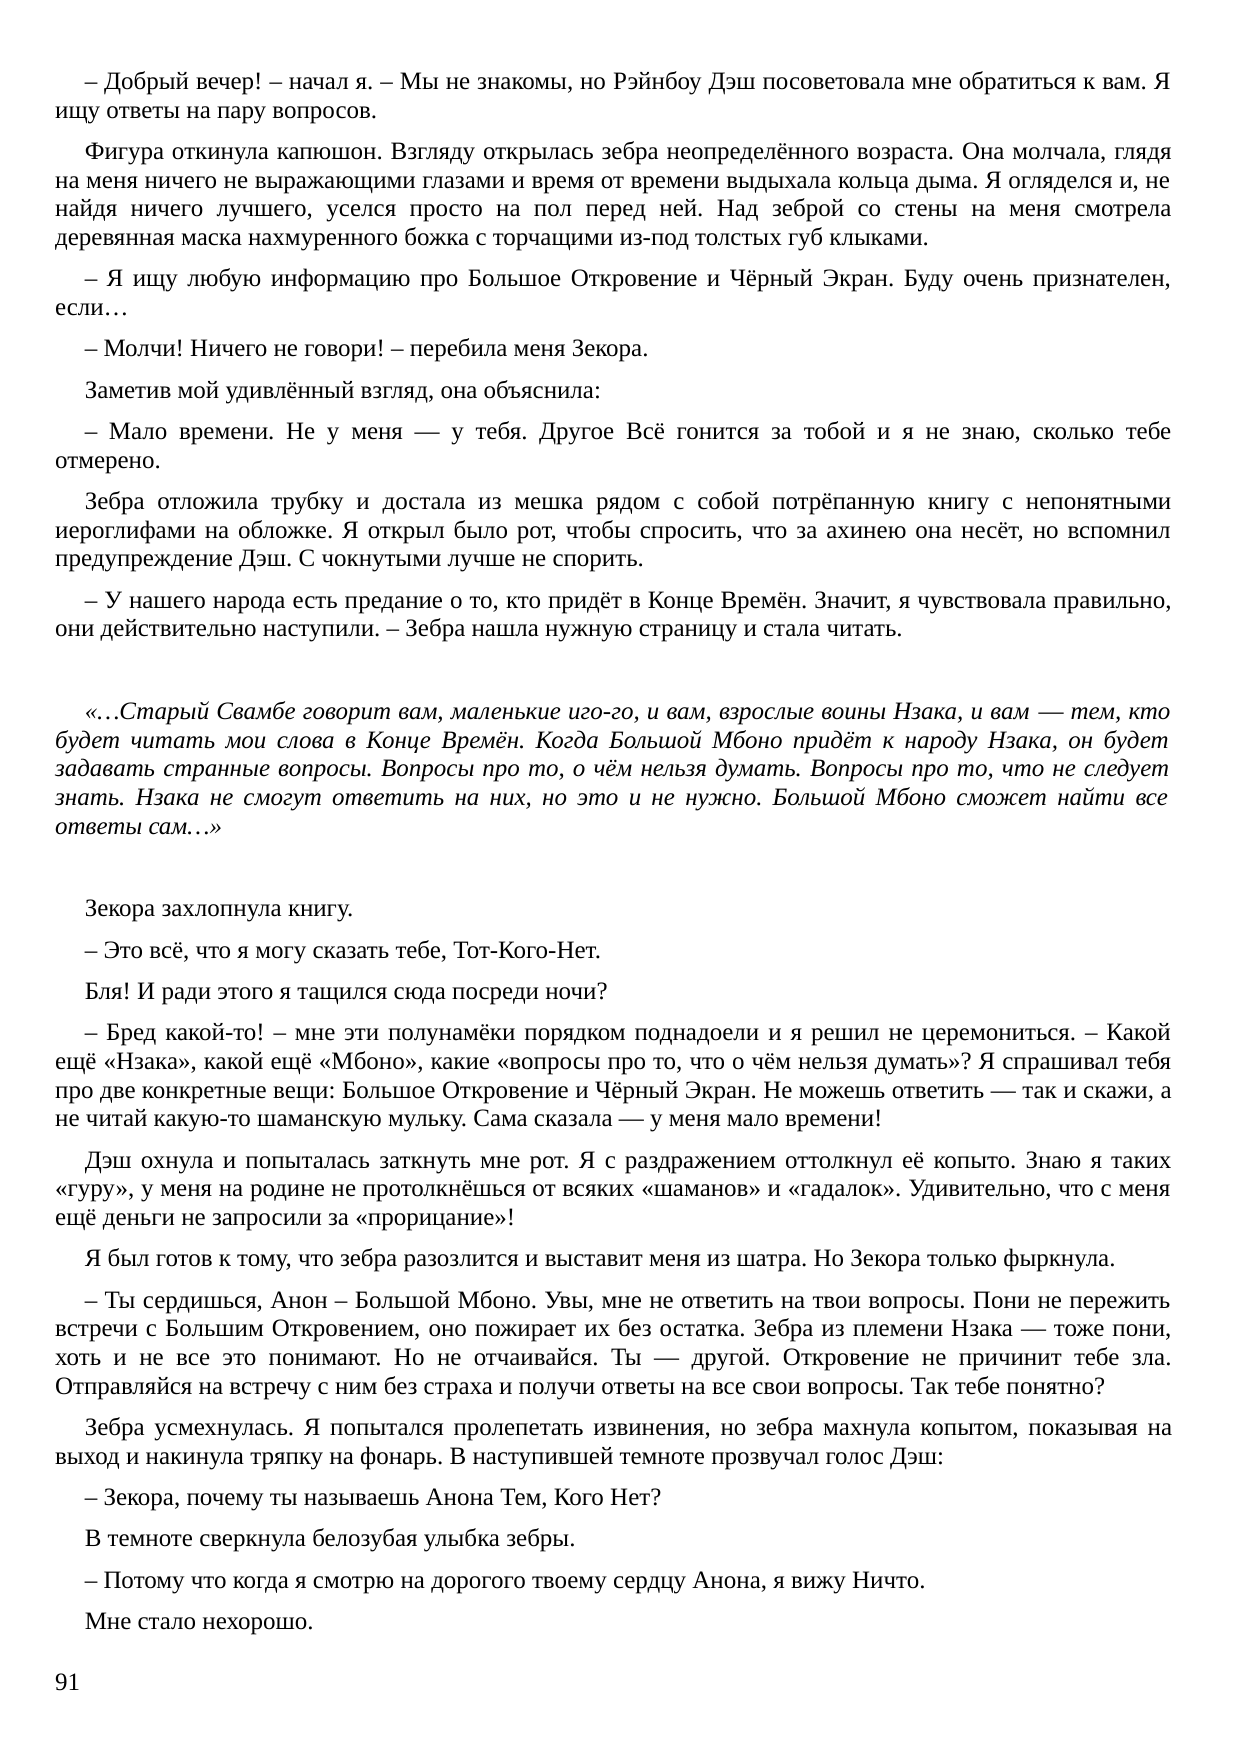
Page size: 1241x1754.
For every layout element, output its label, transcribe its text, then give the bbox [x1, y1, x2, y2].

text – Молчи! Ничего не говори! – перебила меня Зекора. [55, 333, 1173, 362]
text Зебра отложила трубку и достала из мешка рядом с собой потрёпанную книгу с непонятными иероглифами на обложке. Я открыл было рот, чтобы спросить, что за ахинею она несёт, но вспомнил предупреждение Дэш. С чокнутыми лучше не спорить. [55, 486, 1173, 572]
text – У нашего народа есть предание о то, кто придёт в Конце Времён. Значит, я чувствовала правильно, они действительно наступили. – Зебра нашла нужную страницу и стала читать. [55, 585, 1173, 642]
text – Я ищу любую информацию про Большое Откровение и Чёрный Экран. Буду очень признателен, если… [55, 263, 1173, 321]
text Я был готов к тому, что зебра разозлится и выставит меня из шатра. Но Зекора только фыркнула. [55, 1243, 1173, 1272]
text В темноте сверкнула белозубая улыбка зебры. [55, 1523, 1173, 1552]
text – Это всё, что я могу сказать тебе, Тот-Кого-Нет. [55, 935, 1173, 963]
text – Зекора, почему ты называешь Анона Тем, Кого Нет? [55, 1482, 1173, 1511]
text – Добрый вечер! – начал я. – Мы не знакомы, но Рэйнбоу Дэш посоветовала мне обратиться к вам. Я ищу ответы на пару вопросов. [55, 66, 1173, 123]
text Бля! И ради этого я тащился сюда посреди ночи? [55, 976, 1173, 1005]
text – Бред какой-то! – мне эти полунамёки порядком поднадоели и я решил не церемониться. – Какой ещё «Нзака», какой ещё «Мбоно», какие «вопросы про то, что о чём нельзя думать»? Я спрашивал тебя про две конкретные вещи: Большое Откровение и Чёрный Экран. Не можешь ответить — так и скажи, а не читай какую-то шаманскую мульку. Сама сказала — у меня мало времени! [55, 1017, 1173, 1132]
text Дэш охнула и попыталась заткнуть мне рот. Я с раздражением оттолкнул её копыто. Знаю я таких «гуру», у меня на родине не протолкнёшься от всяких «шаманов» и «гадалок». Удивительно, что с меня ещё деньги не запросили за «прорицание»! [55, 1145, 1173, 1231]
text Фигура откинула капюшон. Взгляду открылась зебра неопределённого возраста. Она молчала, глядя на меня ничего не выражающими глазами и время от времени выдыхала кольца дыма. Я огляделся и, не найдя ничего лучшего, уселся просто на пол перед ней. Над зеброй со стены на меня смотрела деревянная маска нахмуренного божка с торчащими из-под толстых губ клыками. [55, 136, 1173, 251]
text Заметив мой удивлённый взгляд, она объяснила: [55, 375, 1173, 403]
text Мне стало нехорошо. [55, 1606, 1173, 1635]
text – Потому что когда я смотрю на дорогого твоему сердцу Анона, я вижу Ничто. [55, 1565, 1173, 1593]
text «…Старый Свамбе говорит вам, маленькие иго-го, и вам, взрослые воины Нзака, и вам — тем, кто будет читать мои слова в Конце Времён. Когда Большой Мбоно придёт к народу Нзака, он будет задавать странные вопросы. Вопросы про то, о чём нельзя думать. Вопросы про то, что не следует знать. Нзака не смогут ответить на них, но это и не нужно. Большой Мбоно сможет найти все ответы сам…» [55, 696, 1173, 840]
text Зекора захлопнула книгу. [55, 893, 1173, 922]
text – Мало времени. Не у меня — у тебя. Другое Всё гонится за тобой и я не знаю, сколько тебе отмерено. [55, 416, 1173, 473]
text – Ты сердишься, Анон – Большой Мбоно. Увы, мне не ответить на твои вопросы. Пони не пережить встречи с Большим Откровением, оно пожирает их без остатка. Зебра из племени Нзака — тоже пони, хоть и не все это понимают. Но не отчаивайся. Ты — другой. Откровение не причинит тебе зла. Отправляйся на встречу с ним без страха и получи ответы на все свои вопросы. Так тебе понятно? [55, 1285, 1173, 1400]
text Зебра усмехнулась. Я попытался пролепетать извинения, но зебра махнула копытом, показывая на выход и накинула тряпку на фонарь. В наступившей темноте прозвучал голос Дэш: [55, 1412, 1173, 1470]
